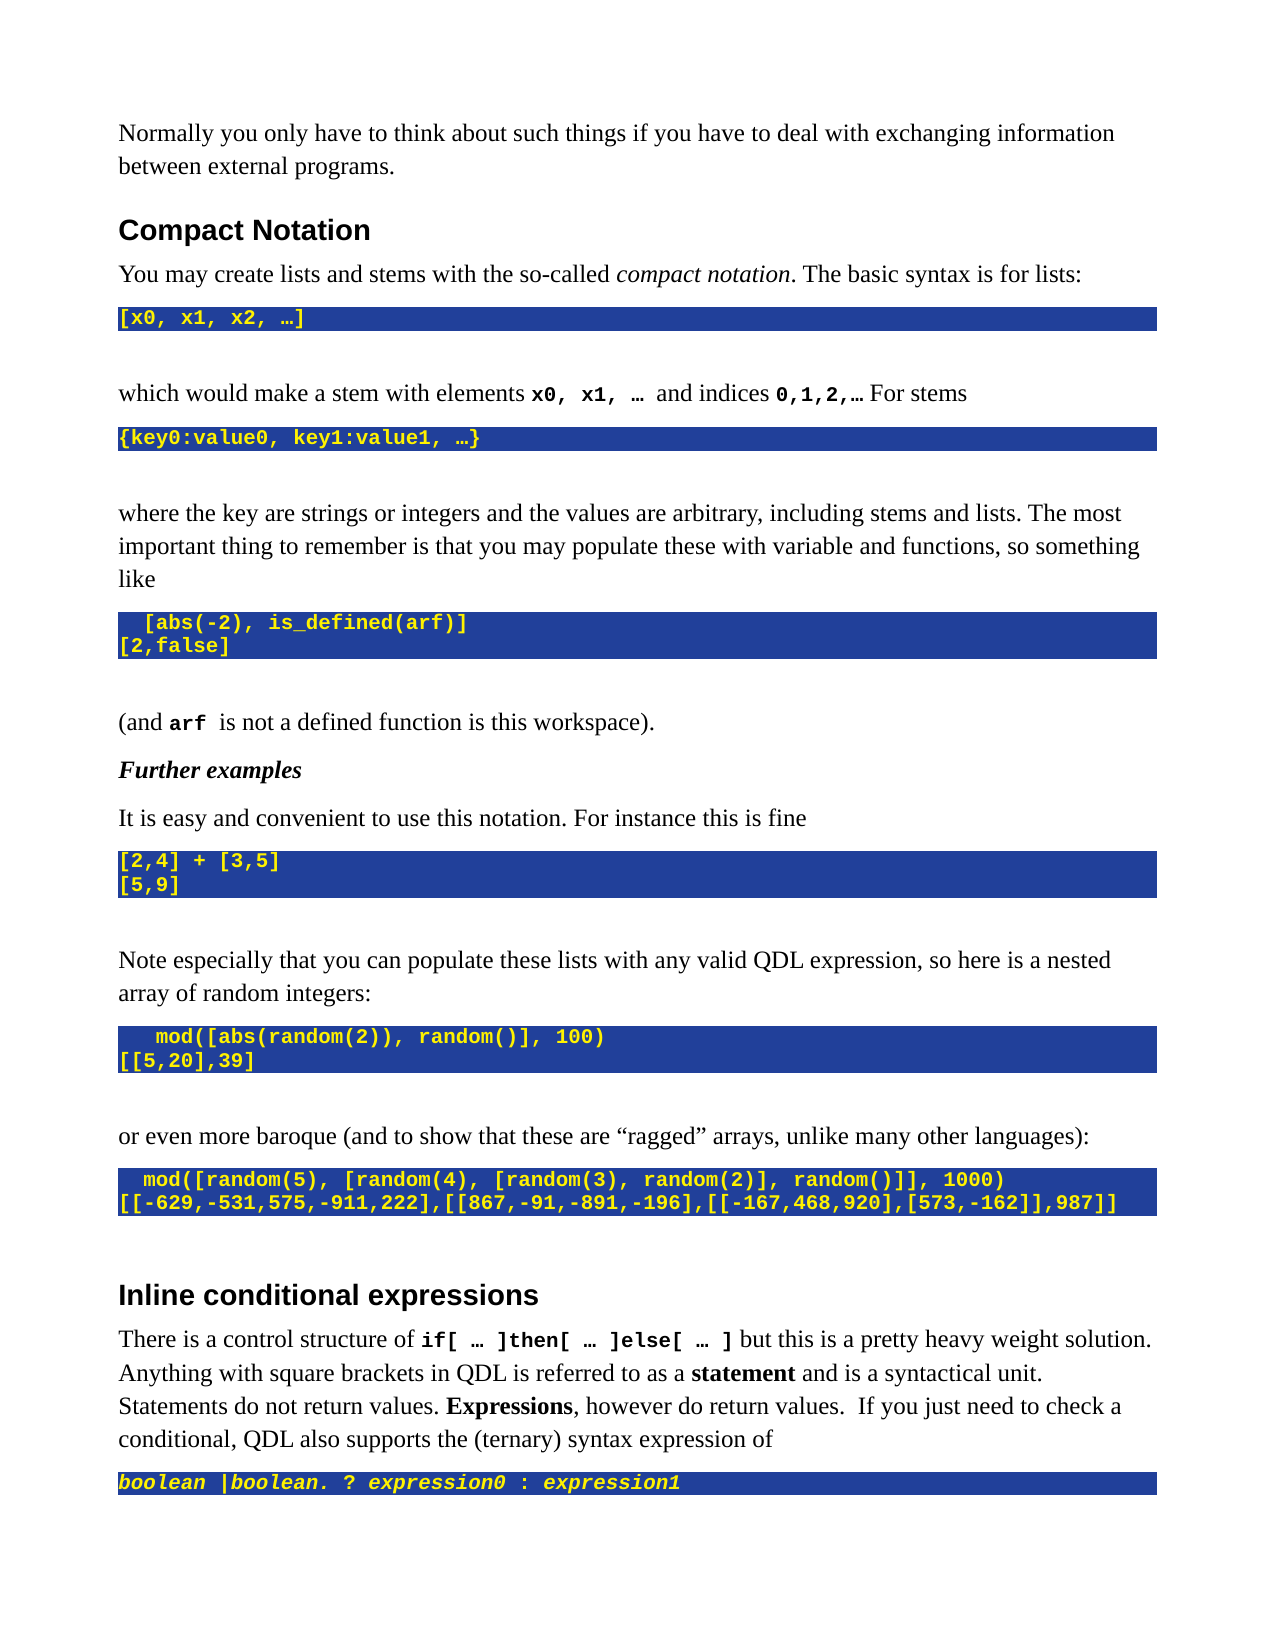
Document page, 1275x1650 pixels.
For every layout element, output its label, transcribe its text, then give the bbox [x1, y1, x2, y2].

text You may create lists and stems with the so-called compact notation. The basic syntax is for lists: [118, 259, 1157, 288]
text It is easy and convenient to use this notation. For instance this is fine [118, 803, 1157, 832]
text mod([random(5), [random(4), [random(3), random(2)], random()]], 1000) [118, 1168, 1157, 1192]
text [[5,20],39] [118, 1050, 1157, 1073]
text Normally you only have to think about such things if you have to deal with exchanging information between external programs. [118, 118, 1157, 180]
subtitle Compact Notation [118, 213, 1157, 247]
text (and arf is not a defined function is this workspace). [118, 707, 1157, 736]
text Note especially that you can populate these lists with any valid QDL expression, so here is a nested array of random integers: [118, 945, 1157, 1007]
text [abs(-2), is_defined(arf)] [118, 612, 1157, 636]
text [2,4] + [3,5] [118, 851, 1157, 874]
text mod([abs(random(2)), random()], 100) [118, 1026, 1157, 1050]
text or even more baroque (and to show that these are “ragged” arrays, unlike many other languages): [118, 1121, 1157, 1150]
text Further examples [118, 755, 1157, 784]
text boolean |boolean. ? expression0 : expression1 [118, 1472, 1157, 1495]
text [[-629,-531,575,-911,222],[[867,-91,-891,-196],[[-167,468,920],[573,-162]],987]] [118, 1192, 1157, 1216]
text [5,9] [118, 874, 1157, 898]
text [x0, x1, x2, …] [118, 307, 1157, 331]
text where the key are strings or integers and the values are arbitrary, including stems and lists. The most important thing to remember is that you may populate these with variable and functions, so something like [118, 498, 1157, 593]
text [2,false] [118, 636, 1157, 659]
subtitle Inline conditional expressions [118, 1278, 1157, 1312]
text There is a control structure of if[ … ]then[ … ]else[ … ] but this is a pretty heavy weight solution. Anything with square brackets in QDL is referred to as a statement and is a syntactical unit. Statements do not return values. Expressions, however do return values. If you just need to check a conditional, QDL also supports the (ternary) syntax expression of [118, 1324, 1157, 1453]
text which would make a stem with elements x0, x1, … and indices 0,1,2,… For stems [118, 378, 1157, 408]
text {key0:value0, key1:value1, …} [118, 427, 1157, 451]
